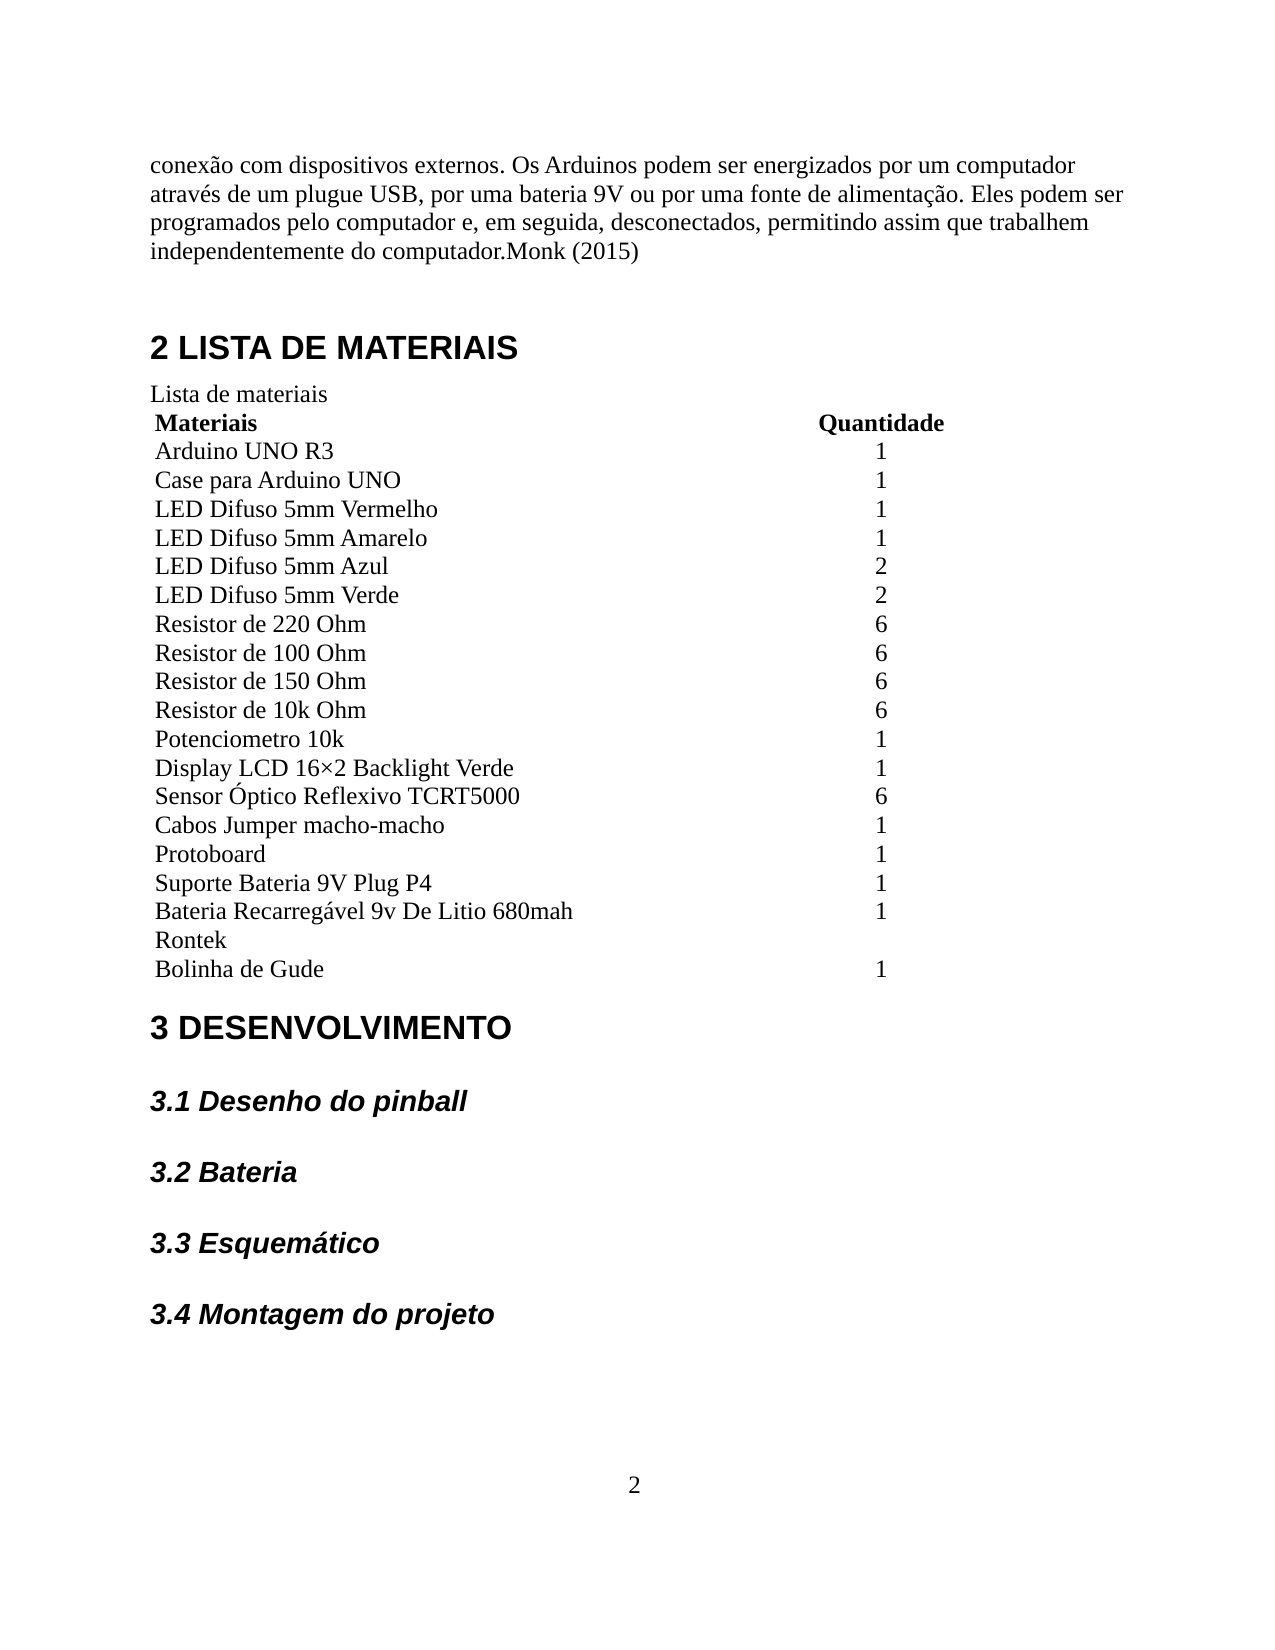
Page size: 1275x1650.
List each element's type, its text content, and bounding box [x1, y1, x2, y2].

table_cell 6 [638, 666, 1125, 695]
table_cell Resistor de 220 Ohm [150, 609, 637, 638]
subtitle 2 LISTA DE MATERIAIS [150, 328, 1125, 366]
table_cell LED Difuso 5mm Azul [150, 551, 637, 580]
table_cell 1 [638, 724, 1125, 753]
subtitle 3.2 Bateria [150, 1155, 1125, 1188]
table_cell 1 [638, 436, 1125, 465]
table_cell 1 [638, 753, 1125, 781]
table_cell 6 [638, 695, 1125, 724]
table_cell Protoboard [150, 839, 637, 868]
table_cell 1 [638, 465, 1125, 494]
table_cell Display LCD 16×2 Backlight Verde [150, 753, 637, 781]
subtitle 3.4 Montagem do projeto [150, 1297, 1125, 1330]
table_cell LED Difuso 5mm Verde [150, 580, 637, 609]
table_cell 1 [638, 868, 1125, 896]
subtitle 3.3 Esquemático [150, 1226, 1125, 1259]
text Lista de materiais [150, 379, 1125, 408]
text conexão com dispositivos externos. Os Arduinos podem ser energizados por um computador através de um plugue USB, por uma bateria 9V ou por uma fonte de alimentação. Eles podem ser programados pelo computador e, em seguida, desconectados, permitindo assim que trabalhem independentemente do computador.Monk (2015) [150, 150, 1125, 294]
table_cell Arduino UNO R3 [150, 436, 637, 465]
table_cell LED Difuso 5mm Amarelo [150, 523, 637, 551]
table_cell 1 [638, 896, 1125, 954]
table_cell Cabos Jumper macho-macho [150, 810, 637, 839]
subtitle 3.1 Desenho do pinball [150, 1084, 1125, 1117]
table_cell Bolinha de Gude [150, 954, 637, 983]
table_cell 6 [638, 609, 1125, 638]
table_header Quantidade [638, 408, 1125, 436]
table_header Materiais [150, 408, 637, 436]
table_cell Potenciometro 10k [150, 724, 637, 753]
table_cell Resistor de 100 Ohm [150, 638, 637, 666]
table_cell 1 [638, 839, 1125, 868]
table_cell Sensor Óptico Reflexivo TCRT5000 [150, 781, 637, 810]
table_cell Suporte Bateria 9V Plug P4 [150, 868, 637, 896]
table_cell Case para Arduino UNO [150, 465, 637, 494]
table_cell 1 [638, 954, 1125, 983]
table_cell 1 [638, 523, 1125, 551]
table_cell 2 [638, 551, 1125, 580]
table_cell 2 [638, 580, 1125, 609]
table_cell Bateria Recarregável 9v De Litio 680mah Rontek [150, 896, 637, 954]
table_cell 1 [638, 494, 1125, 523]
table_cell LED Difuso 5mm Vermelho [150, 494, 637, 523]
table_cell 6 [638, 638, 1125, 666]
table_cell Resistor de 10k Ohm [150, 695, 637, 724]
table_cell 1 [638, 810, 1125, 839]
table_cell Resistor de 150 Ohm [150, 666, 637, 695]
subtitle 3 DESENVOLVIMENTO [150, 1008, 1125, 1046]
table_cell 6 [638, 781, 1125, 810]
